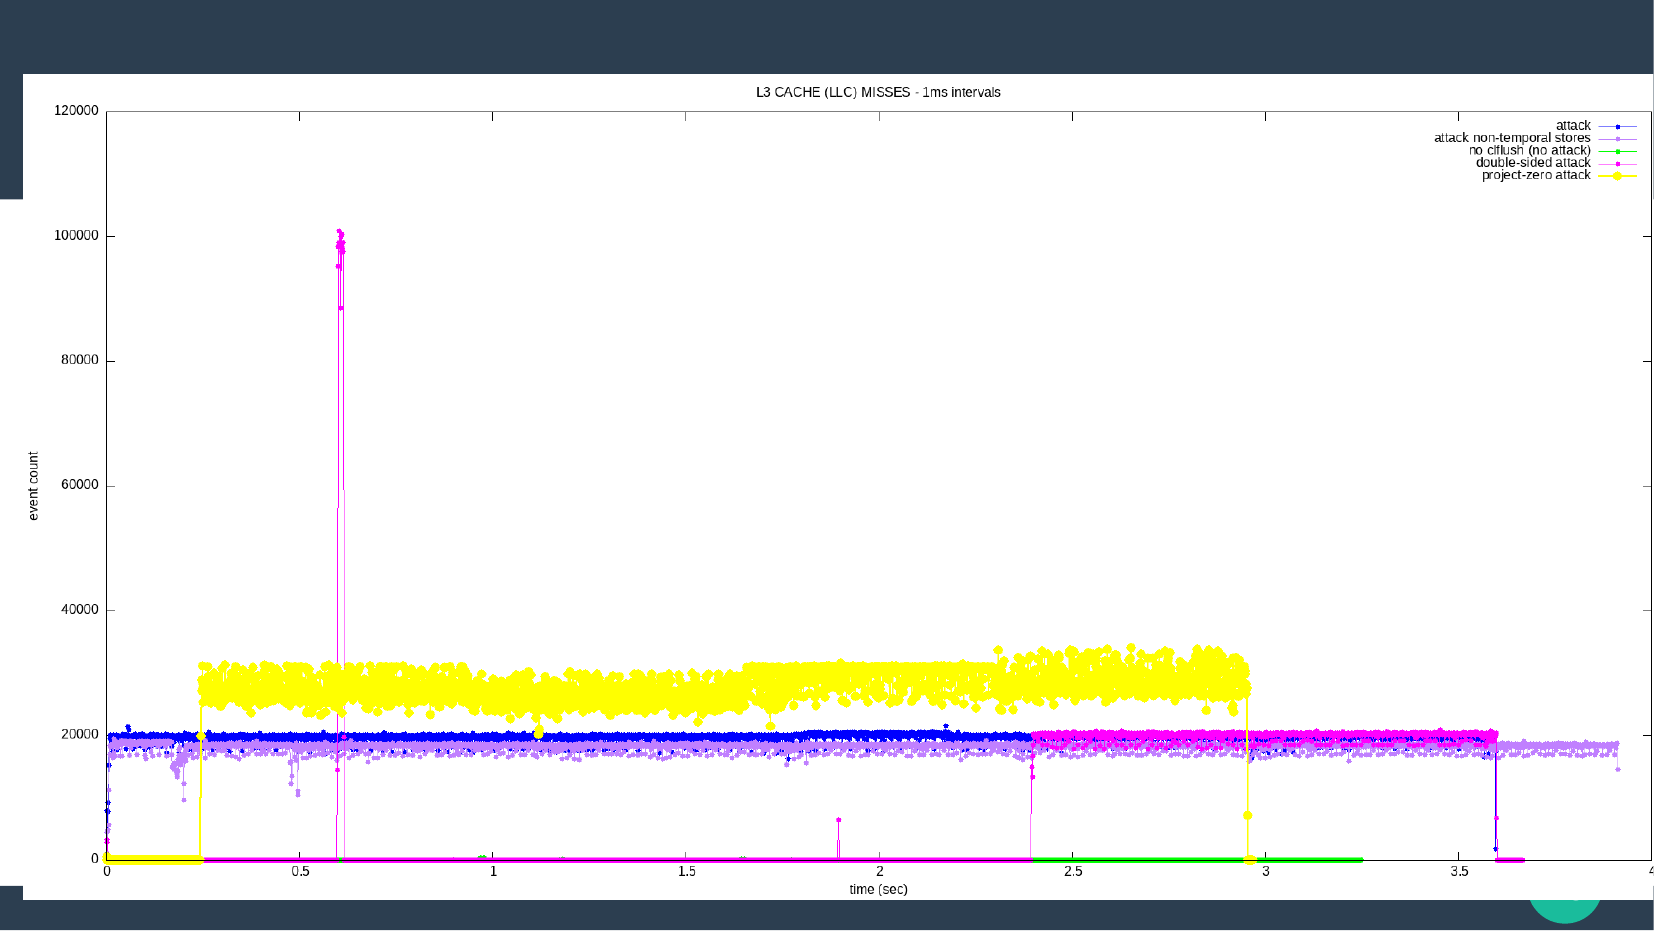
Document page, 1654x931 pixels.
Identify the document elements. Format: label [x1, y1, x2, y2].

picture [23, 74, 1654, 901]
